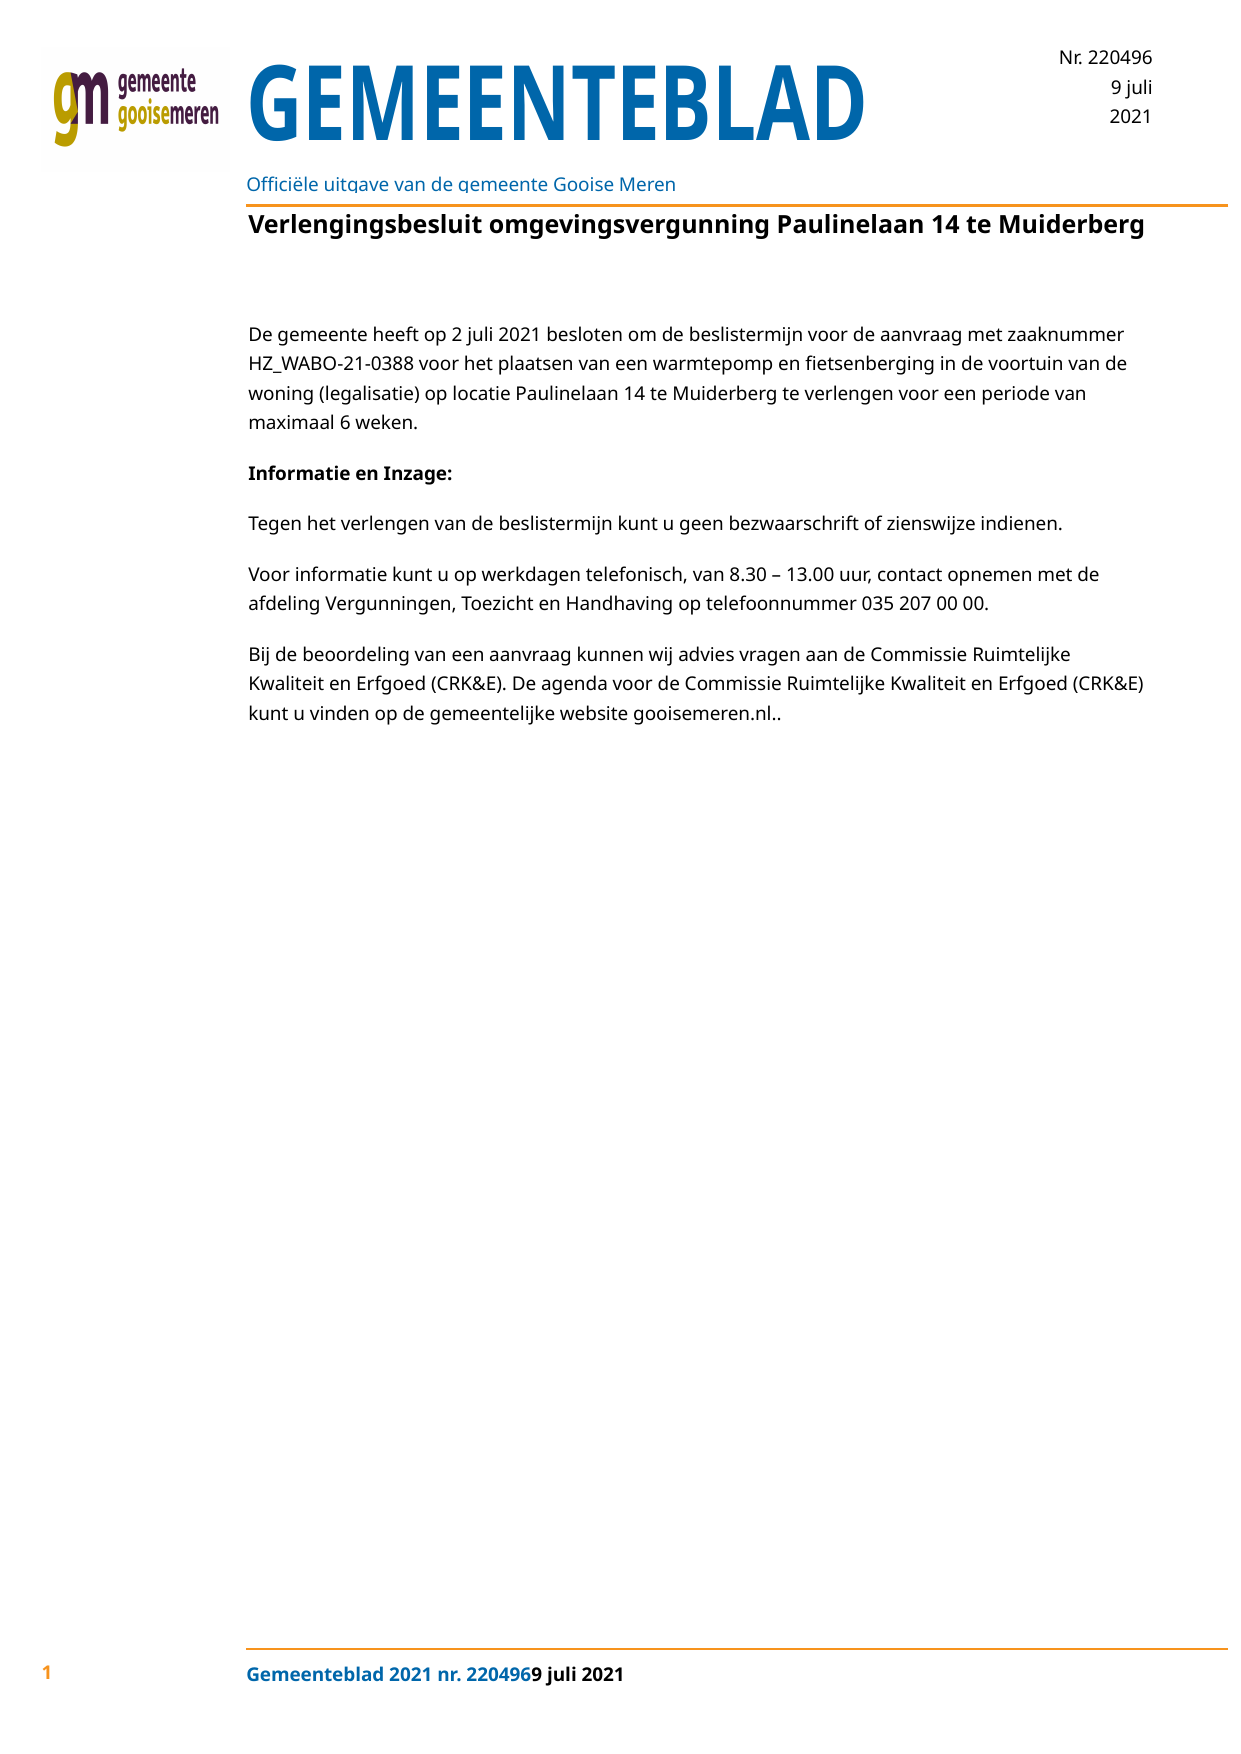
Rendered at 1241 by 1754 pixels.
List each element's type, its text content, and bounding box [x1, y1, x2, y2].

text Voor informatie kunt u op werkdagen telefonisch, van 8.30 – 13.00 uur, contact opnemen met de afdeling Vergunningen, Toezicht en Handhaving op telefoonnummer 035 207 00 00. [248, 561, 1152, 616]
picture [41, 47, 231, 172]
text Tegen het verlengen van de beslistermijn kunt u geen bezwaarschrift of zienswijze indienen. [248, 510, 1152, 536]
text Verlengingsbesluit omgevingsvergunning Paulinelaan 14 te Muiderberg [248, 207, 1152, 241]
text Informatie en Inzage: [248, 460, 1152, 486]
text De gemeente heeft op 2 juli 2021 besloten om de beslistermijn voor de aanvraag met zaaknummer HZ_WABO-21-0388 voor het plaatsen van een warmtepomp en fietsenberging in de voortuin van de woning (legalisatie) op locatie Paulinelaan 14 te Muiderberg te verlengen voor een periode van maximaal 6 weken. [248, 321, 1152, 435]
text Bij de beoordeling van een aanvraag kunnen wij advies vragen aan de Commissie Ruimtelijke Kwaliteit en Erfgoed (CRK&E). De agenda voor de Commissie Ruimtelijke Kwaliteit en Erfgoed (CRK&E) kunt u vinden op de gemeentelijke website gooisemeren.nl.. [248, 641, 1152, 726]
